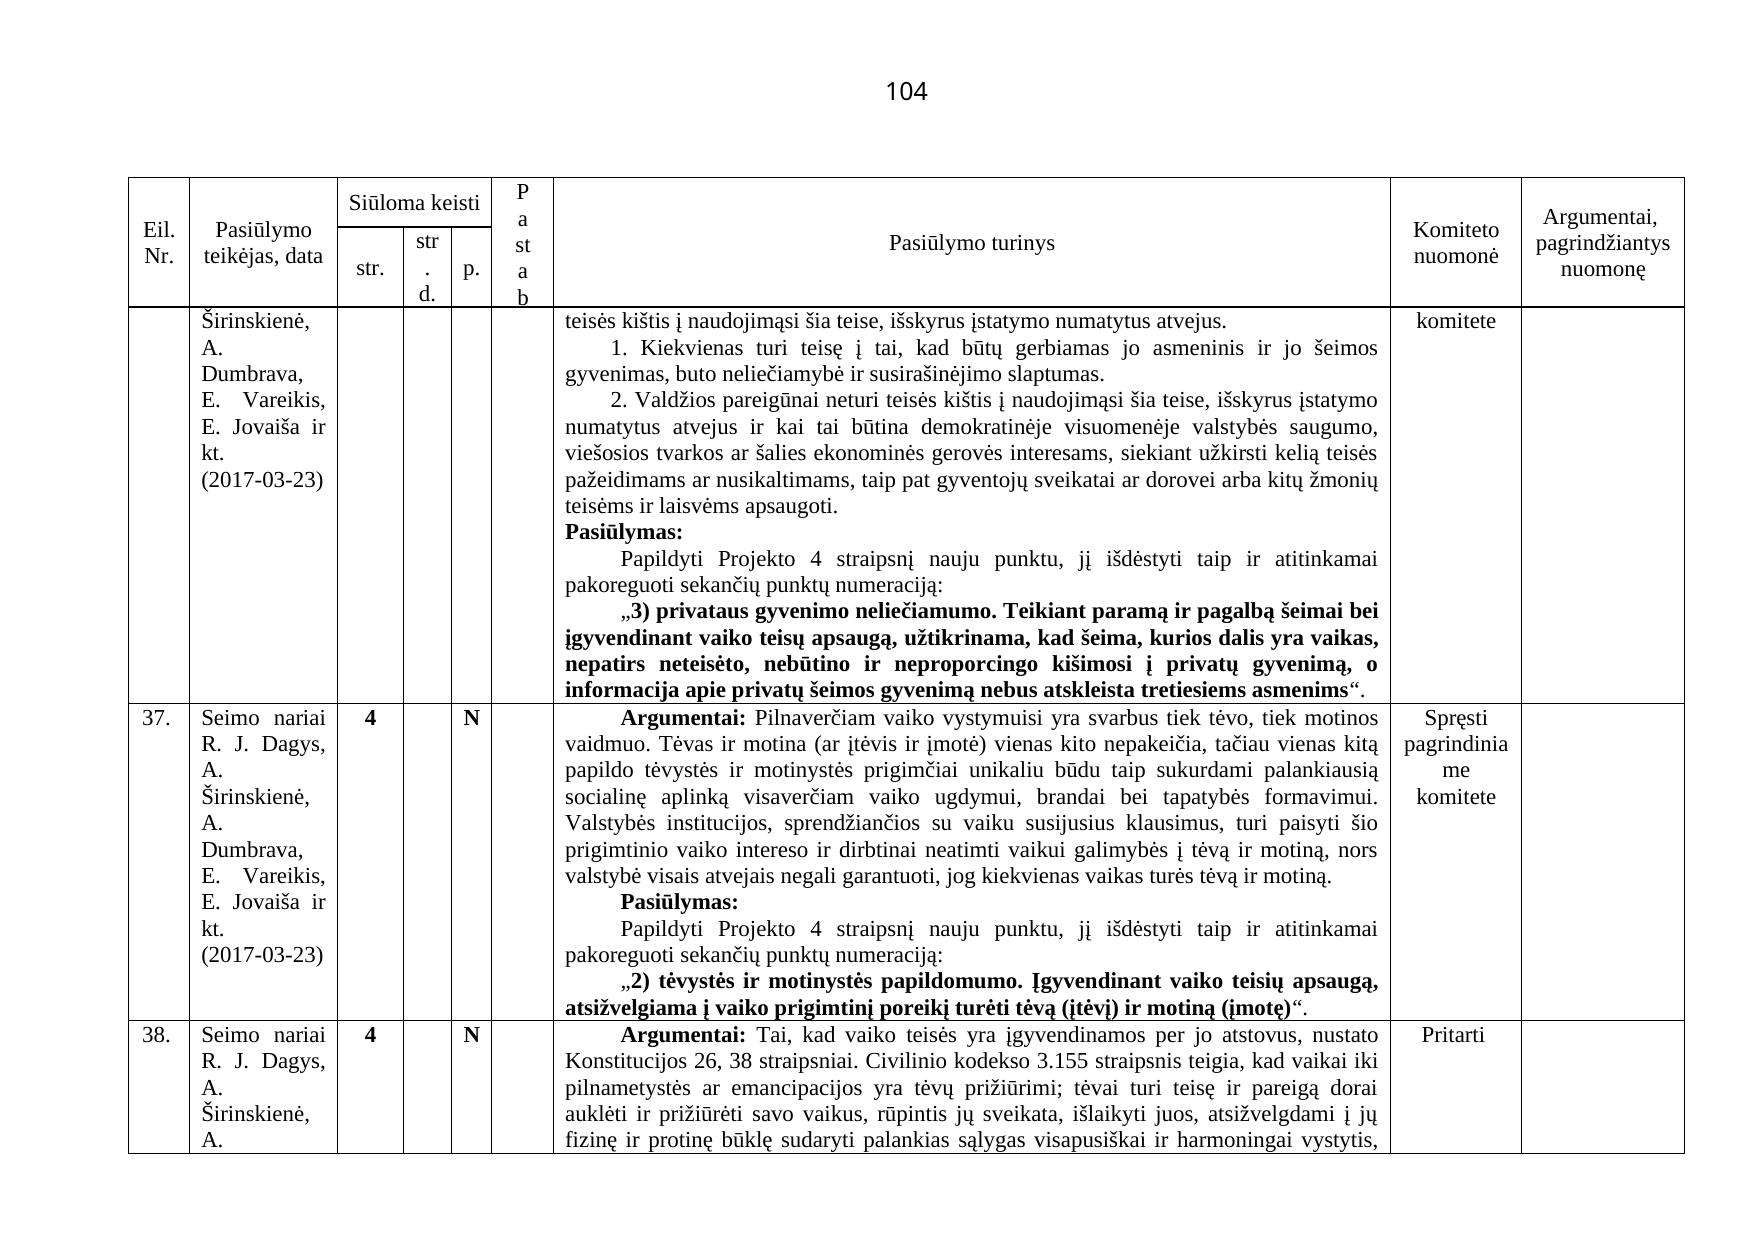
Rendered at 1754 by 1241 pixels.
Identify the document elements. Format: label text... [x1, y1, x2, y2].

table_cell [404, 1021, 451, 1153]
table_cell Argumentai: Tai, kad vaiko teisės yra įgyvendinamos per jo atstovus, nustato Konstitucijos 26, 38 straipsniai. Civilinio kodekso 3.155 straipsnis teigia, kad vaikai iki pilnametystės ar emancipacijos yra tėvų prižiūrimi; tėvai turi teisę ir pareigą dorai auklėti ir prižiūrėti savo vaikus, rūpintis jų sveikata, išlaikyti juos, atsižvelgdami į jų fizinę ir protinę būklę sudaryti palankias sąlygas visapusiškai ir harmoningai vystytis, [554, 1021, 1390, 1153]
table_cell [452, 308, 491, 703]
table_cell [492, 704, 553, 1020]
table_cell [492, 1021, 553, 1153]
table_cell Argumentai: Pilnaverčiam vaiko vystymuisi yra svarbus tiek tėvo, tiek motinos vaidmuo. Tėvas ir motina (ar įtėvis ir įmotė) vienas kito nepakeičia, tačiau vienas kitą papildo tėvystės ir motinystės prigimčiai unikaliu būdu taip sukurdami palankiausią socialinę aplinką visaverčiam vaiko ugdymui, brandai bei tapatybės formavimui. Valstybės institucijos, sprendžiančios su vaiku susijusius klausimus, turi paisyti šio prigimtinio vaiko intereso ir dirbtinai neatimti vaikui galimybės į tėvą ir motiną, nors valstybė visais atvejais negali garantuoti, jog kiekvienas vaikas turės tėvą ir motiną. Pasiūlymas: Papildyti Projekto 4 straipsnį nauju punktu, jį išdėstyti taip ir atitinkamai pakoreguoti sekančių punktų numeraciją: „2) tėvystės ir motinystės papildomumo. Įgyvendinant vaiko teisių apsaugą, atsižvelgiama į vaiko prigimtinį poreikį turėti tėvą (įtėvį) ir motiną (įmotę)“. [554, 704, 1390, 1020]
table_cell str. [338, 228, 403, 306]
table_cell str. d. [404, 228, 451, 306]
table_cell Spręsti pagrindiniame komitete [1391, 704, 1521, 1020]
table_cell Pritarti [1391, 1021, 1521, 1153]
table_header Komiteto nuomonė [1391, 178, 1521, 306]
table_cell [492, 308, 553, 703]
table_cell [1522, 1021, 1684, 1153]
table_cell 4 [338, 1021, 403, 1153]
table_cell [338, 308, 403, 703]
table_cell 4 [338, 704, 403, 1020]
table_cell Seimo nariai R. J. Dagys, A. Širinskienė, A. [190, 1021, 337, 1153]
table_cell [404, 308, 451, 703]
table_header Pasiūlymo turinys [554, 178, 1390, 306]
table_header Eil. Nr. [129, 178, 189, 306]
table_cell komitete [1391, 308, 1521, 703]
table_cell Širinskienė, A. Dumbrava, E. Vareikis, E. Jovaiša ir kt. (2017-03-23) [190, 308, 337, 703]
table_cell N [452, 704, 491, 1020]
table_cell [129, 308, 189, 703]
table_header Siūloma keisti [338, 178, 491, 226]
table_cell N [452, 1021, 491, 1153]
table_header Argumentai, pagrindžiantys nuomonę [1522, 178, 1684, 306]
table_cell teisės kištis į naudojimąsi šia teise, išskyrus įstatymo numatytus atvejus. 1. Kiekvienas turi teisę į tai, kad būtų gerbiamas jo asmeninis ir jo šeimos gyvenimas, buto neliečiamybė ir susirašinėjimo slaptumas. 2. Valdžios pareigūnai neturi teisės kištis į naudojimąsi šia teise, išskyrus įstatymo numatytus atvejus ir kai tai būtina demokratinėje visuomenėje valstybės saugumo, viešosios tvarkos ar šalies ekonominės gerovės interesams, siekiant užkirsti kelią teisės pažeidimams ar nusikaltimams, taip pat gyventojų sveikatai ar dorovei arba kitų žmonių teisėms ir laisvėms apsaugoti. Pasiūlymas: Papildyti Projekto 4 straipsnį nauju punktu, jį išdėstyti taip ir atitinkamai pakoreguoti sekančių punktų numeraciją: „3) privataus gyvenimo neliečiamumo. Teikiant paramą ir pagalbą šeimai bei įgyvendinant vaiko teisų apsaugą, užtikrinama, kad šeima, kurios dalis yra vaikas, nepatirs neteisėto, nebūtino ir neproporcingo kišimosi į privatų gyvenimą, o informacija apie privatų šeimos gyvenimą nebus atskleista tretiesiems asmenims“. [554, 308, 1390, 703]
table_cell [1522, 308, 1684, 703]
table_cell [1522, 704, 1684, 1020]
table_header Pastabos [492, 178, 553, 306]
table_cell [404, 704, 451, 1020]
table_cell p. [452, 228, 491, 306]
table_cell 38. [129, 1021, 189, 1153]
table_header Pasiūlymo teikėjas, data [190, 178, 337, 306]
table_cell 37. [129, 704, 189, 1020]
table_cell Seimo nariai R. J. Dagys, A. Širinskienė, A. Dumbrava, E. Vareikis, E. Jovaiša ir kt. (2017-03-23) [190, 704, 337, 1020]
